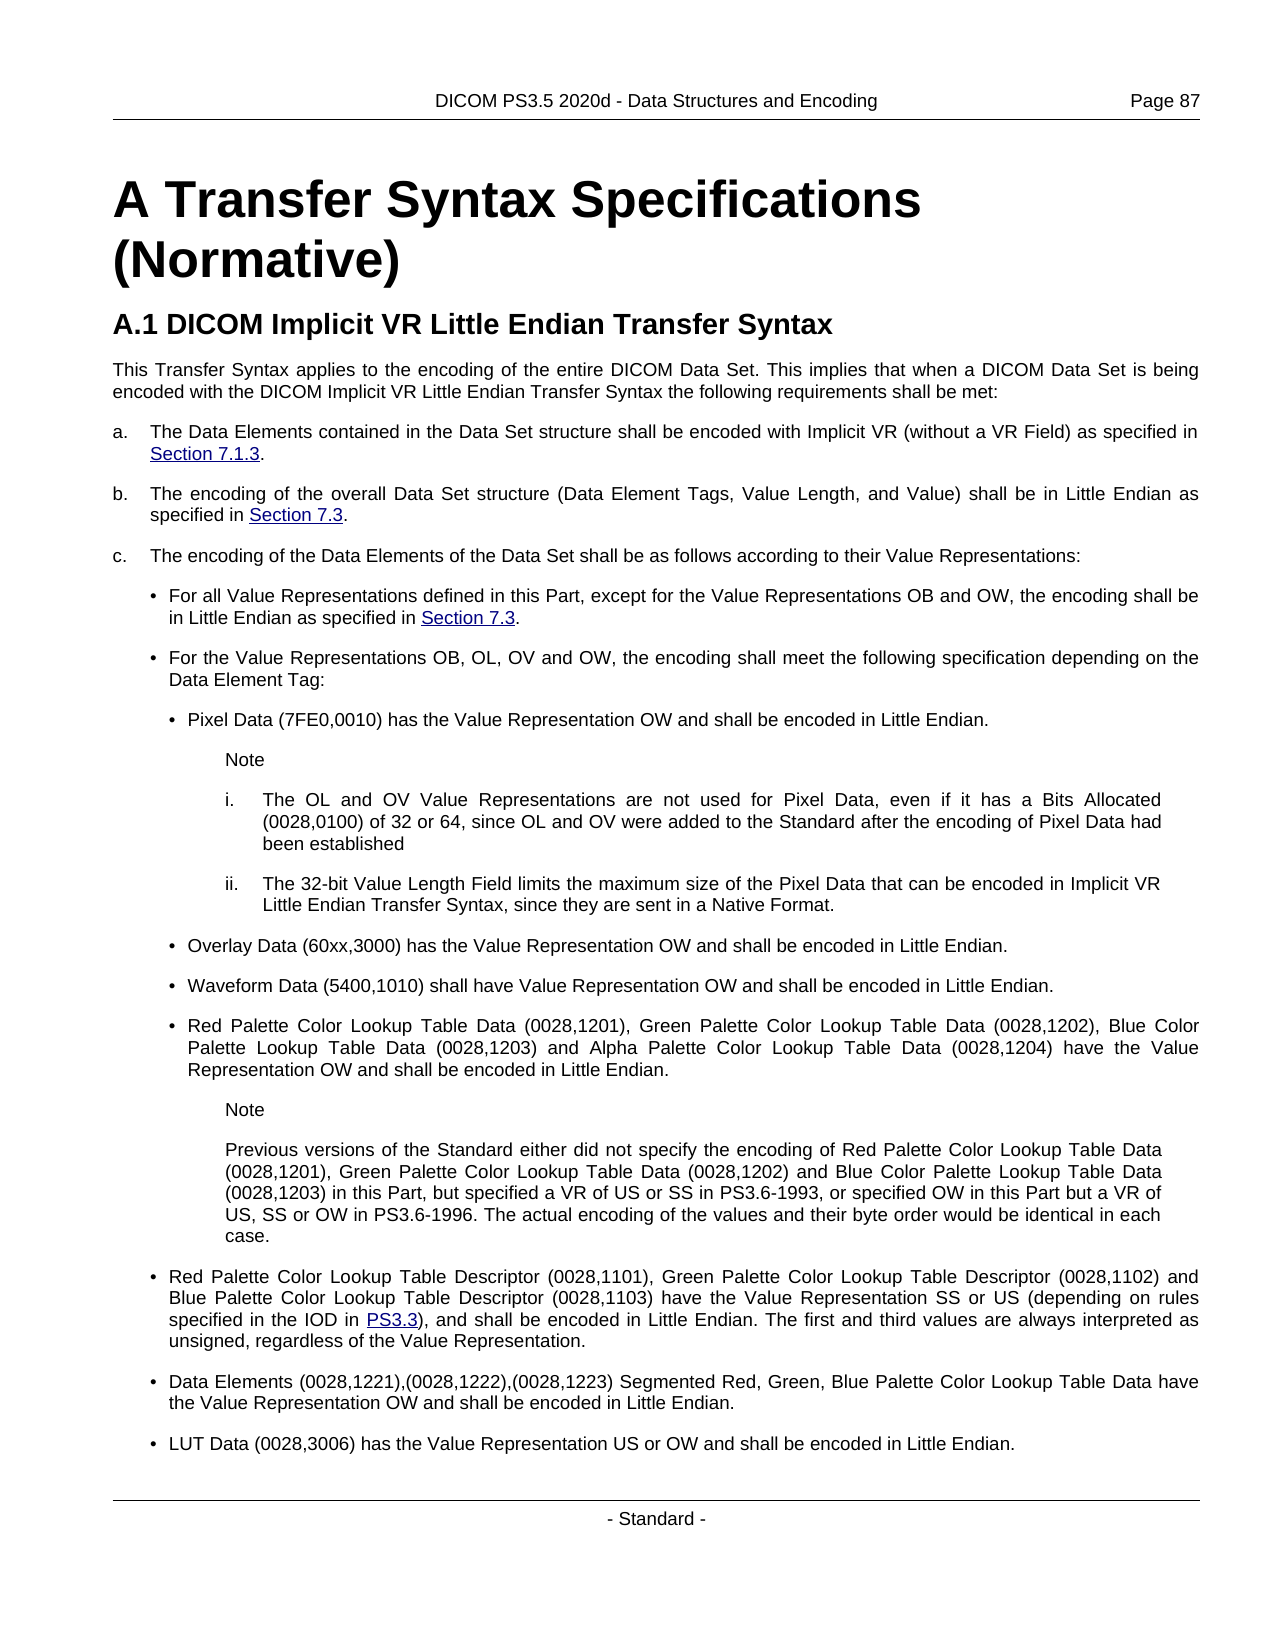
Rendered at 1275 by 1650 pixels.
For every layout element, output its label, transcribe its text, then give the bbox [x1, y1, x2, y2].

text • Overlay Data (60xx,3000) has the Value Representation OW and shall be encoded in Little Endian. [169, 934, 1200, 956]
text ii. The 32-bit Value Length Field limits the maximum size of the Pixel Data that can be encoded in Implicit VR Little Endian Transfer Syntax, since they are sent in a Native Format. [225, 873, 1162, 916]
text This Transfer Syntax applies to the encoding of the entire DICOM Data Set. This implies that when a DICOM Data Set is being encoded with the DICOM Implicit VR Little Endian Transfer Syntax the following requirements shall be met: [112, 359, 1200, 402]
text Previous versions of the Standard either did not specify the encoding of Red Palette Color Lookup Table Data (0028,1201), Green Palette Color Lookup Table Data (0028,1202) and Blue Color Palette Lookup Table Data (0028,1203) in this Part, but specified a VR of US or SS in PS3.6-1993, or specified OW in this Part but a VR of US, SS or OW in PS3.6-1996. The actual encoding of the values and their byte order would be identical in each case. [225, 1139, 1162, 1247]
text A Transfer Syntax Specifications (Normative) [112, 169, 1200, 288]
text • Pixel Data (7FE0,0010) has the Value Representation OW and shall be encoded in Little Endian. [169, 709, 1200, 730]
text • Red Palette Color Lookup Table Data (0028,1201), Green Palette Color Lookup Table Data (0028,1202), Blue Color Palette Lookup Table Data (0028,1203) and Alpha Palette Color Lookup Table Data (0028,1204) have the Value Representation OW and shall be encoded in Little Endian. [169, 1015, 1200, 1080]
text • Red Palette Color Lookup Table Descriptor (0028,1101), Green Palette Color Lookup Table Descriptor (0028,1102) and Blue Palette Color Lookup Table Descriptor (0028,1103) have the Value Representation SS or US (depending on rules specified in the IOD in PS3.3), and shall be encoded in Little Endian. The first and third values are always interpreted as unsigned, regardless of the Value Representation. [150, 1266, 1200, 1352]
text • For the Value Representations OB, OL, OV and OW, the encoding shall meet the following specification depending on the Data Element Tag: [150, 647, 1200, 690]
text Note [225, 749, 1162, 771]
text Note [225, 1099, 1162, 1120]
text • LUT Data (0028,3006) has the Value Representation US or OW and shall be encoded in Little Endian. [150, 1432, 1200, 1454]
text A.1 DICOM Implicit VR Little Endian Transfer Syntax [112, 307, 1200, 340]
text • Data Elements (0028,1221),(0028,1222),(0028,1223) Segmented Red, Green, Blue Palette Color Lookup Table Data have the Value Representation OW and shall be encoded in Little Endian. [150, 1371, 1200, 1414]
text i. The OL and OV Value Representations are not used for Pixel Data, even if it has a Bits Allocated (0028,0100) of 32 or 64, since OL and OV were added to the Standard after the encoding of Pixel Data had been established [225, 789, 1162, 854]
text • Waveform Data (5400,1010) shall have Value Representation OW and shall be encoded in Little Endian. [169, 975, 1200, 996]
text • For all Value Representations defined in this Part, except for the Value Representations OB and OW, the encoding shall be in Little Endian as specified in Section 7.3. [150, 585, 1200, 628]
text b. The encoding of the overall Data Set structure (Data Element Tags, Value Length, and Value) shall be in Little Endian as specified in Section 7.3. [112, 483, 1200, 526]
text a. The Data Elements contained in the Data Set structure shall be encoded with Implicit VR (without a VR Field) as specified in Section 7.1.3. [112, 421, 1200, 464]
text c. The encoding of the Data Elements of the Data Set shall be as follows according to their Value Representations: [112, 544, 1200, 566]
